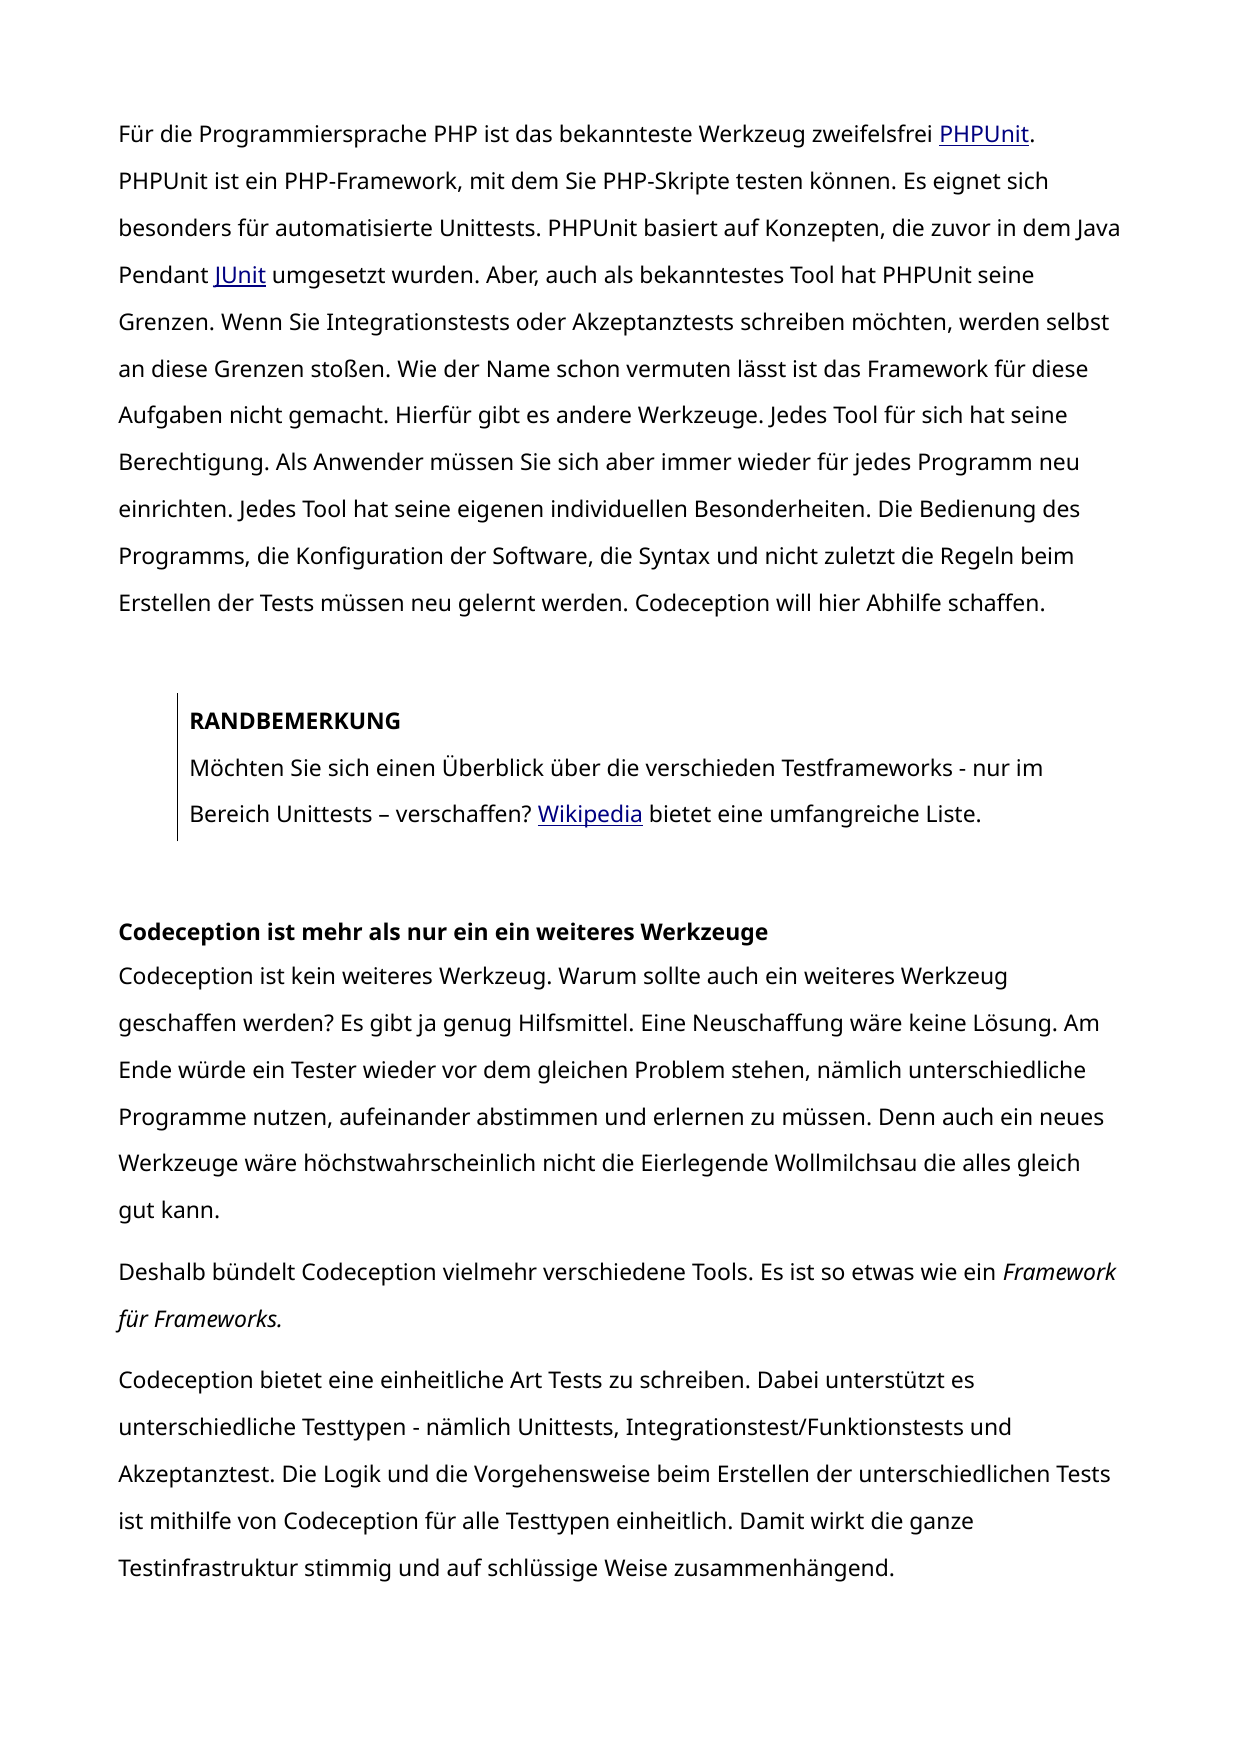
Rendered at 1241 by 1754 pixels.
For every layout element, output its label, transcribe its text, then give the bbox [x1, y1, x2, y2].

text Für die Programmiersprache PHP ist das bekannteste Werkzeug zweifelsfrei PHPUnit. PHPUnit ist ein PHP-Framework, mit dem Sie PHP-Skripte testen können. Es eignet sich besonders für automatisierte Unittests. PHPUnit basiert auf Konzepten, die zuvor in dem Java Pendant JUnit umgesetzt wurden. Aber, auch als bekanntestes Tool hat PHPUnit seine Grenzen. Wenn Sie Integrationstests oder Akzeptanztests schreiben möchten, werden selbst an diese Grenzen stoßen. Wie der Name schon vermuten lässt ist das Framework für diese Aufgaben nicht gemacht. Hierfür gibt es andere Werkzeuge. Jedes Tool für sich hat seine Berechtigung. Als Anwender müssen Sie sich aber immer wieder für jedes Programm neu einrichten. Jedes Tool hat seine eigenen individuellen Besonderheiten. Die Bedienung des Programms, die Konfiguration der Software, die Syntax und nicht zuletzt die Regeln beim Erstellen der Tests müssen neu gelernt werden. Codeception will hier Abhilfe schaffen. [118, 118, 1122, 618]
text Codeception ist kein weiteres Werkzeug. Warum sollte auch ein weiteres Werkzeug geschaffen werden? Es gibt ja genug Hilfsmittel. Eine Neuschaffung wäre keine Lösung. Am Ende würde ein Tester wieder vor dem gleichen Problem stehen, nämlich unterschiedliche Programme nutzen, aufeinander abstimmen und erlernen zu müssen. Denn auch ein neues Werkzeuge wäre höchstwahrscheinlich nicht die Eierlegende Wollmilchsau die alles gleich gut kann. [118, 960, 1122, 1225]
text Deshalb bündelt Codeception vielmehr verschiedene Tools. Es ist so etwas wie ein Framework für Frameworks. [118, 1256, 1122, 1334]
subtitle Codeception ist mehr als nur ein ein weiteres Werkzeuge [118, 916, 1122, 947]
text RANDBEMERKUNG Möchten Sie sich einen Überblick über die verschieden Testframeworks - nur im Bereich Unittests – verschaffen? Wikipedia bietet eine umfangreiche Liste. [178, 693, 1122, 841]
text Codeception bietet eine einheitliche Art Tests zu schreiben. Dabei unterstützt es unterschiedliche Testtypen - nämlich Unittests, Integrationstest/Funktionstests und Akzeptanztest. Die Logik und die Vorgehensweise beim Erstellen der unterschiedlichen Tests ist mithilfe von Codeception für alle Testtypen einheitlich. Damit wirkt die ganze Testinfrastruktur stimmig und auf schlüssige Weise zusammenhängend. [118, 1364, 1122, 1583]
